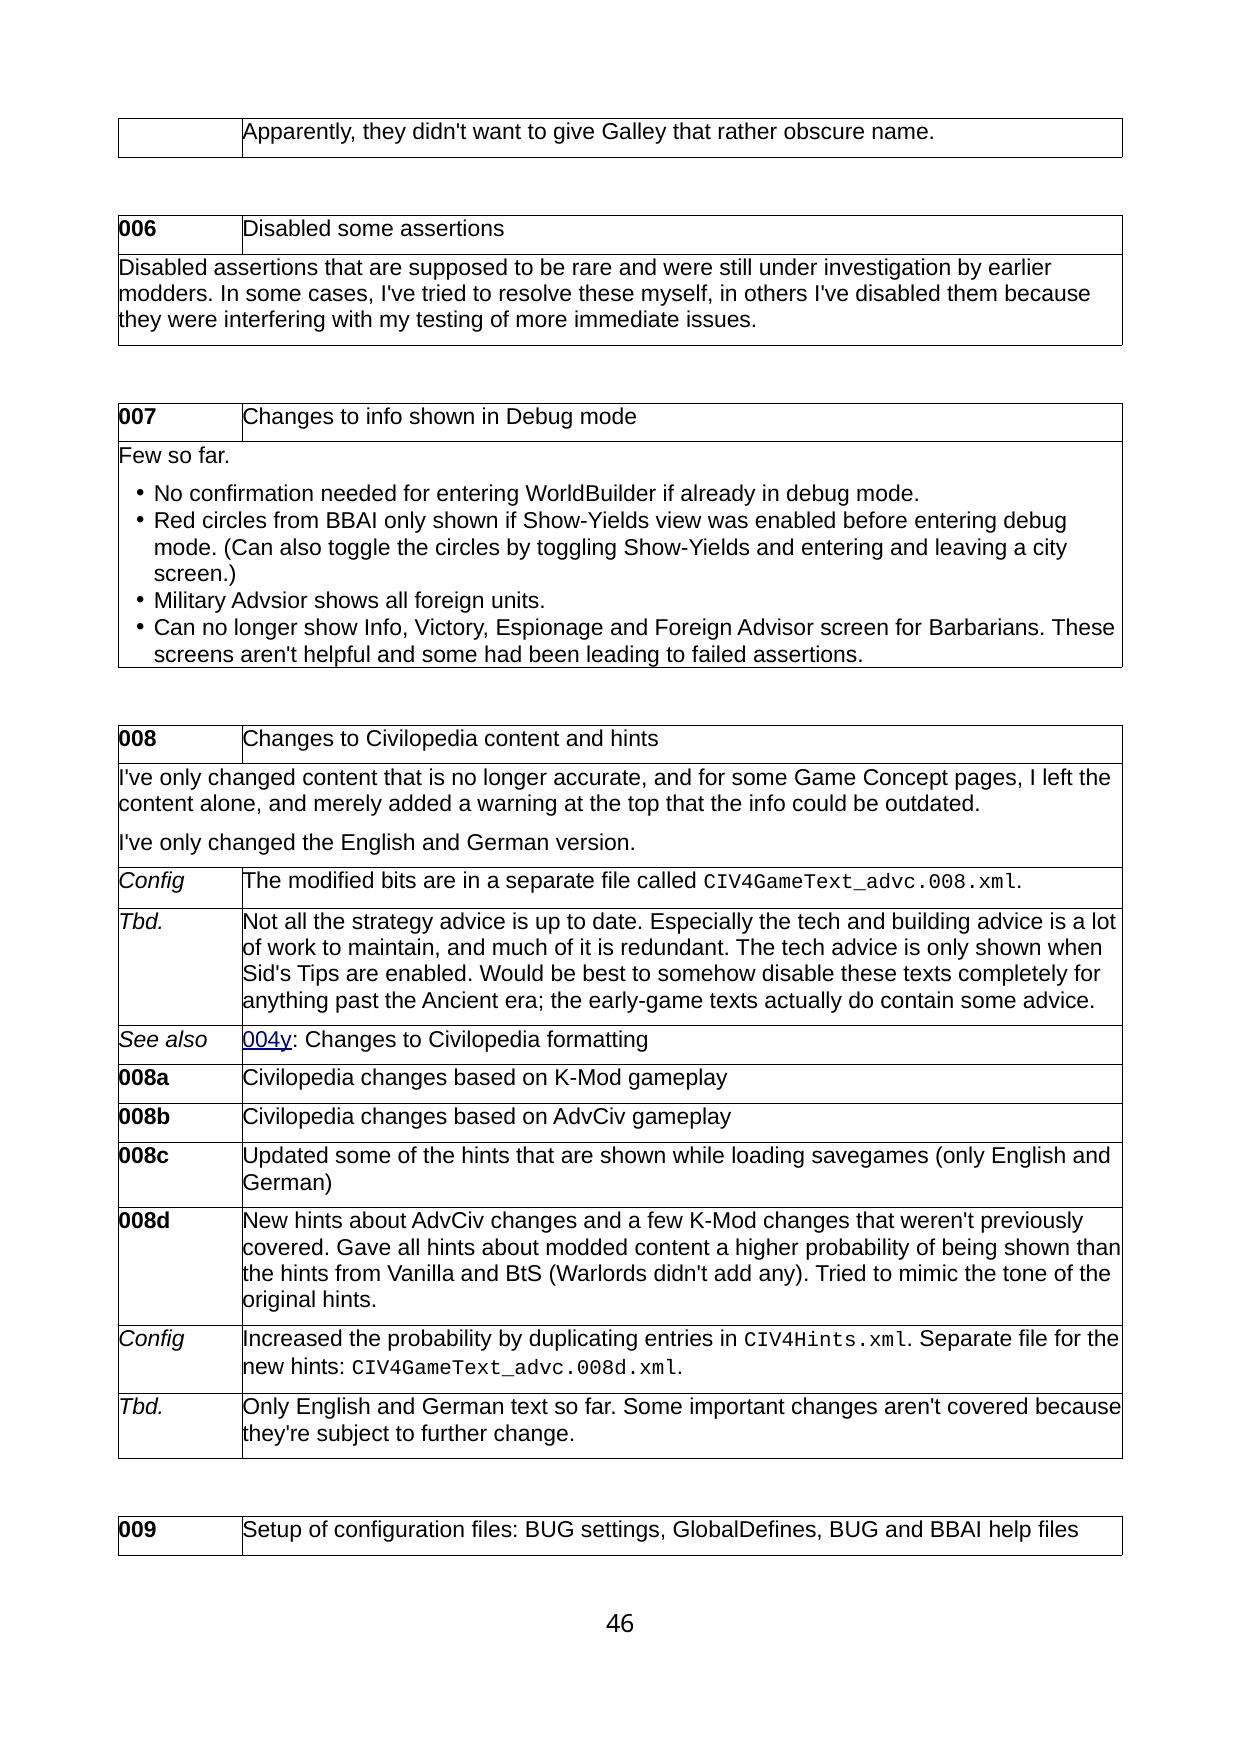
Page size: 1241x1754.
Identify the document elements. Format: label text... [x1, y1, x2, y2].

table_cell Updated some of the hints that are shown while loading savegames (only English and German) [243, 1143, 1122, 1207]
table_cell Civilopedia changes based on K-Mod gameplay [243, 1065, 1122, 1103]
table_header Disabled some assertions [243, 216, 1122, 253]
table_header 009 [119, 1517, 242, 1555]
table_cell Tbd. [119, 909, 242, 1025]
table_header 008 [119, 726, 242, 763]
table_cell 008d [119, 1208, 242, 1325]
table_header Changes to info shown in Debug mode [243, 404, 1122, 441]
table_cell Civilopedia changes based on AdvCiv gameplay [243, 1104, 1122, 1142]
table_cell Config [119, 868, 242, 907]
table_cell I've only changed content that is no longer accurate, and for some Game Concept pages, I left the content alone, and merely added a warning at the top that the info could be outdated. I've only changed the English and German version. [119, 764, 1122, 867]
table_cell 008b [119, 1104, 242, 1142]
table_header Changes to Civilopedia content and hints [243, 726, 1122, 763]
table_cell [119, 119, 242, 157]
table_cell See also [119, 1026, 242, 1064]
table_header Setup of configuration files: BUG settings, GlobalDefines, BUG and BBAI help files [243, 1517, 1122, 1555]
table_header 006 [119, 216, 242, 253]
table_cell Increased the probability by duplicating entries in CIV4Hints.xml. Separate file for the new hints: CIV4GameText_advc.008d.xml. [243, 1326, 1122, 1393]
table_cell 008a [119, 1065, 242, 1103]
table_cell Not all the strategy advice is up to date. Especially the tech and building advice is a lot of work to maintain, and much of it is redundant. The tech advice is only shown when Sid's Tips are enabled. Would be best to somehow disable these texts completely for anything past the Ancient era; the early-game texts actually do contain some advice. [243, 909, 1122, 1025]
table_cell Disabled assertions that are supposed to be rare and were still under investigation by earlier modders. In some cases, I've tried to resolve these myself, in others I've disabled them because they were interfering with my testing of more immediate issues. [119, 255, 1122, 345]
table_header 007 [119, 404, 242, 441]
table_cell Only English and German text so far. Some important changes aren't covered because they're subject to further change. [243, 1394, 1122, 1458]
table_cell Config [119, 1326, 242, 1393]
table_cell The modified bits are in a separate file called CIV4GameText_advc.008.xml. [243, 868, 1122, 907]
table_cell Tbd. [119, 1394, 242, 1458]
table_cell Few so far. No confirmation needed for entering WorldBuilder if already in debug mode. Red circles from BBAI only shown if Show-Yields view was enabled before entering debug mode. (Can also toggle the circles by toggling Show-Yields and entering and leaving a city screen.) Military Advsior shows all foreign units. Can no longer show Info, Victory, Espionage and Foreign Advisor screen for Barbarians. These screens aren't helpful and some had been leading to failed assertions. [119, 442, 1122, 667]
table_cell Apparently, they didn't want to give Galley that rather obscure name. [243, 119, 1122, 157]
table_cell 004y: Changes to Civilopedia formatting [243, 1026, 1122, 1064]
table_cell 008c [119, 1143, 242, 1207]
table_cell New hints about AdvCiv changes and a few K-Mod changes that weren't previously covered. Gave all hints about modded content a higher probability of being shown than the hints from Vanilla and BtS (Warlords didn't add any). Tried to mimic the tone of the original hints. [243, 1208, 1122, 1325]
